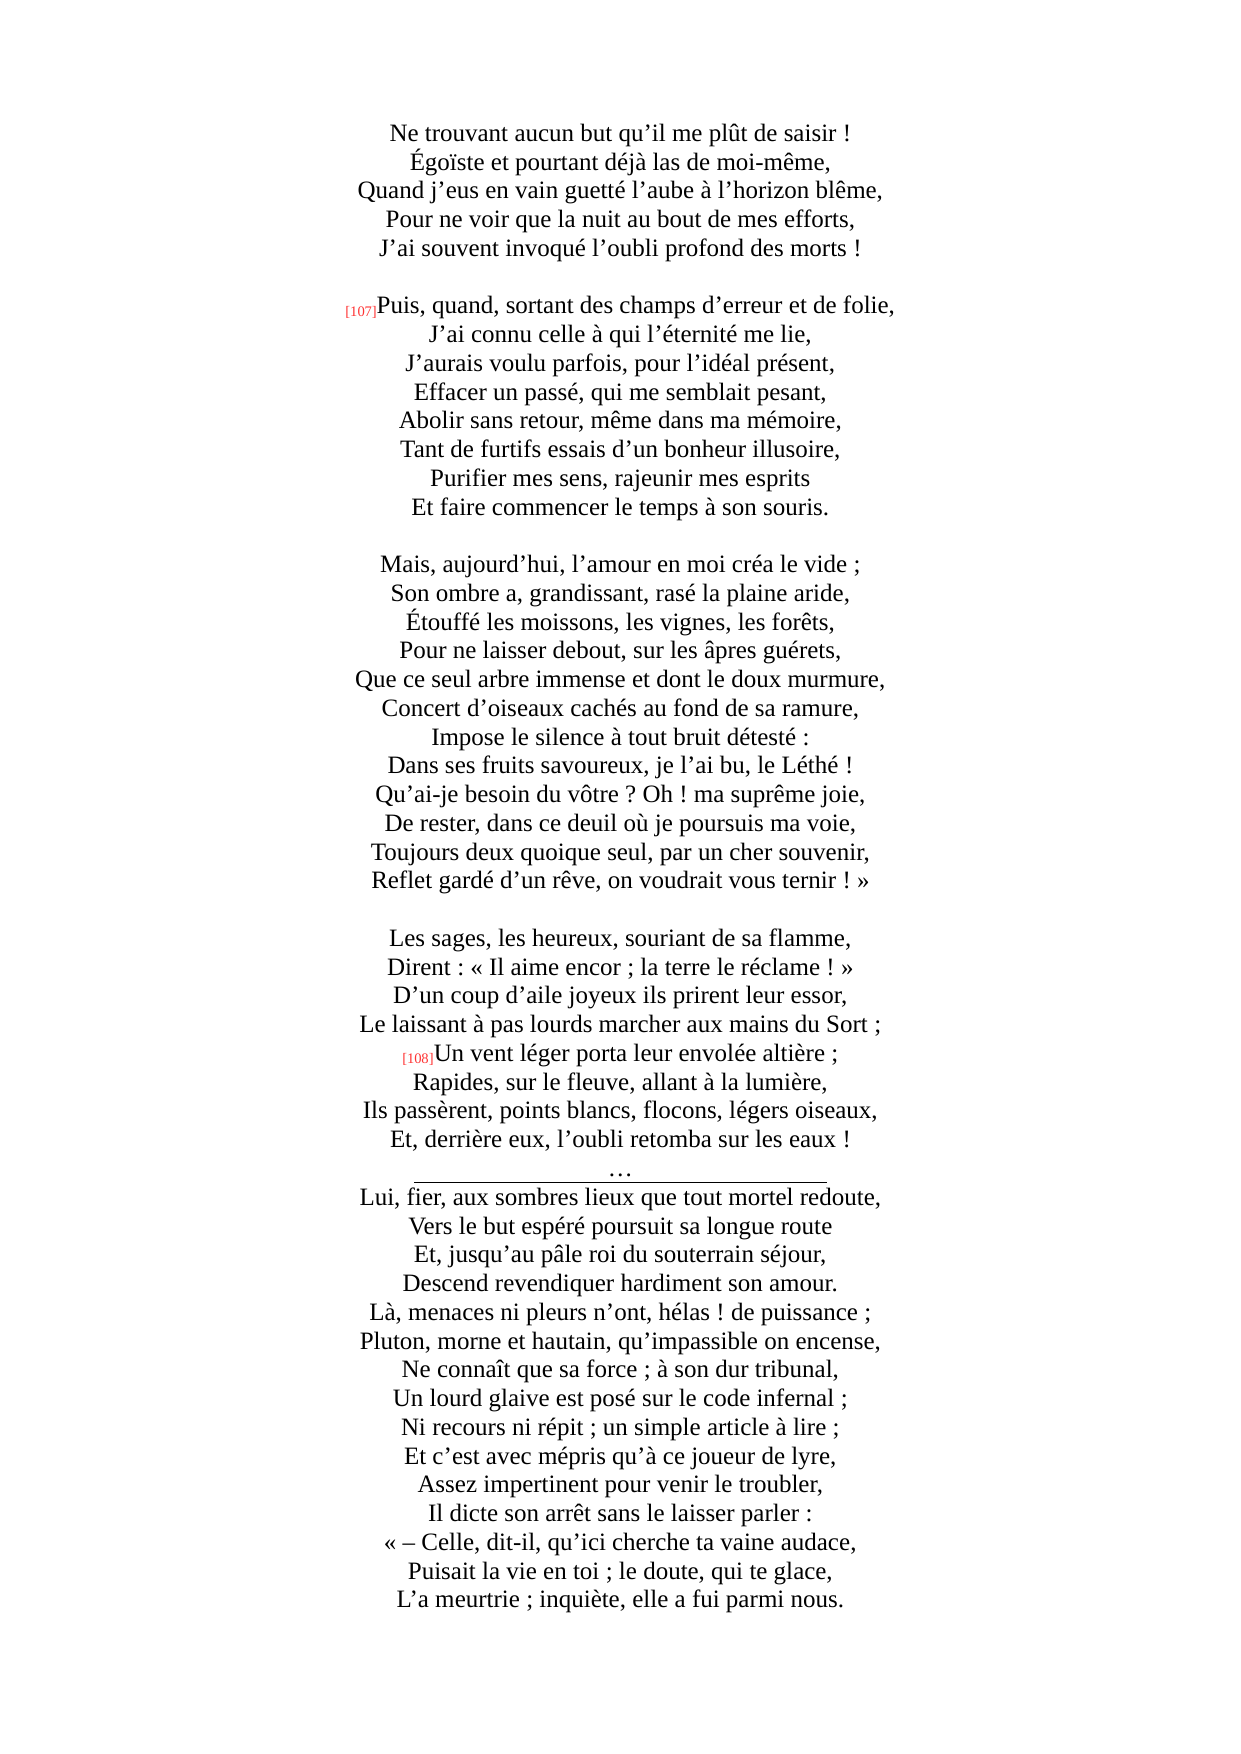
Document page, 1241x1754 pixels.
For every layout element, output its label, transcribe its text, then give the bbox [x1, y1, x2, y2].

text Là, menaces ni pleurs n’ont, hélas ! de puissance ; [118, 1297, 1122, 1326]
text Mais, aujourd’hui, l’amour en moi créa le vide ; [118, 549, 1122, 578]
text Ils passèrent, points blancs, flocons, légers oiseaux, [118, 1096, 1122, 1124]
text Effacer un passé, qui me semblait pesant, [118, 377, 1122, 406]
text Vers le but espéré poursuit sa longue route [118, 1211, 1122, 1239]
text Quand j’eus en vain guetté l’aube à l’horizon blême, [118, 176, 1122, 204]
text Qu’ai-je besoin du vôtre ? Oh ! ma suprême joie, [118, 779, 1122, 808]
text Un lourd glaive est posé sur le code infernal ; [118, 1383, 1122, 1412]
text Assez impertinent pour venir le troubler, [118, 1469, 1122, 1498]
text Rapides, sur le fleuve, allant à la lumière, [118, 1067, 1122, 1096]
text Impose le silence à tout bruit détesté : [118, 722, 1122, 751]
text Dirent : « Il aime encor ; la terre le réclame ! » [118, 952, 1122, 981]
text Purifier mes sens, rajeunir mes esprits [118, 463, 1122, 492]
text Que ce seul arbre immense et dont le doux murmure, [118, 664, 1122, 693]
text Puisait la vie en toi ; le doute, qui te glace, [118, 1556, 1122, 1584]
text … [413, 1153, 827, 1182]
text Dans ses fruits savoureux, je l’ai bu, le Léthé ! [118, 751, 1122, 779]
text De rester, dans ce deuil où je poursuis ma voie, [118, 808, 1122, 837]
text Descend revendiquer hardiment son amour. [118, 1268, 1122, 1297]
text Abolir sans retour, même dans ma mémoire, [118, 406, 1122, 434]
text [108]Un vent léger porta leur envolée altière ; [118, 1038, 1122, 1067]
text Reflet gardé d’un rêve, on voudrait vous ternir ! » [118, 866, 1122, 894]
text Toujours deux quoique seul, par un cher souvenir, [118, 837, 1122, 866]
text J’aurais voulu parfois, pour l’idéal présent, [118, 348, 1122, 377]
text Le laissant à pas lourds marcher aux mains du Sort ; [118, 1009, 1122, 1038]
text Pluton, morne et hautain, qu’impassible on encense, [118, 1326, 1122, 1354]
text Étouffé les moissons, les vignes, les forêts, [118, 607, 1122, 636]
text Et, jusqu’au pâle roi du souterrain séjour, [118, 1239, 1122, 1268]
text J’ai connu celle à qui l’éternité me lie, [118, 319, 1122, 348]
text Pour ne laisser debout, sur les âpres guérets, [118, 636, 1122, 664]
text [107]Puis, quand, sortant des champs d’erreur et de folie, [118, 291, 1122, 319]
text Égoïste et pourtant déjà las de moi-même, [118, 147, 1122, 176]
text Ni recours ni répit ; un simple article à lire ; [118, 1412, 1122, 1441]
text « – Celle, dit-il, qu’ici cherche ta vaine audace, [118, 1527, 1122, 1556]
text Tant de furtifs essais d’un bonheur illusoire, [118, 434, 1122, 463]
text Et c’est avec mépris qu’à ce joueur de lyre, [118, 1441, 1122, 1469]
text Pour ne voir que la nuit au bout de mes efforts, [118, 204, 1122, 233]
text Lui, fier, aux sombres lieux que tout mortel redoute, [118, 1182, 1122, 1211]
text L’a meurtrie ; inquiète, elle a fui parmi nous. [118, 1584, 1122, 1613]
text D’un coup d’aile joyeux ils prirent leur essor, [118, 981, 1122, 1009]
text Il dicte son arrêt sans le laisser parler : [118, 1498, 1122, 1527]
text Et, derrière eux, l’oubli retomba sur les eaux ! [118, 1124, 1122, 1153]
text Et faire commencer le temps à son souris. [118, 492, 1122, 521]
text Les sages, les heureux, souriant de sa flamme, [118, 923, 1122, 952]
text Ne connaît que sa force ; à son dur tribunal, [118, 1354, 1122, 1383]
text Son ombre a, grandissant, rasé la plaine aride, [118, 578, 1122, 607]
text J’ai souvent invoqué l’oubli profond des morts ! [118, 233, 1122, 262]
text Concert d’oiseaux cachés au fond de sa ramure, [118, 693, 1122, 722]
text Ne trouvant aucun but qu’il me plût de saisir ! [118, 118, 1122, 147]
